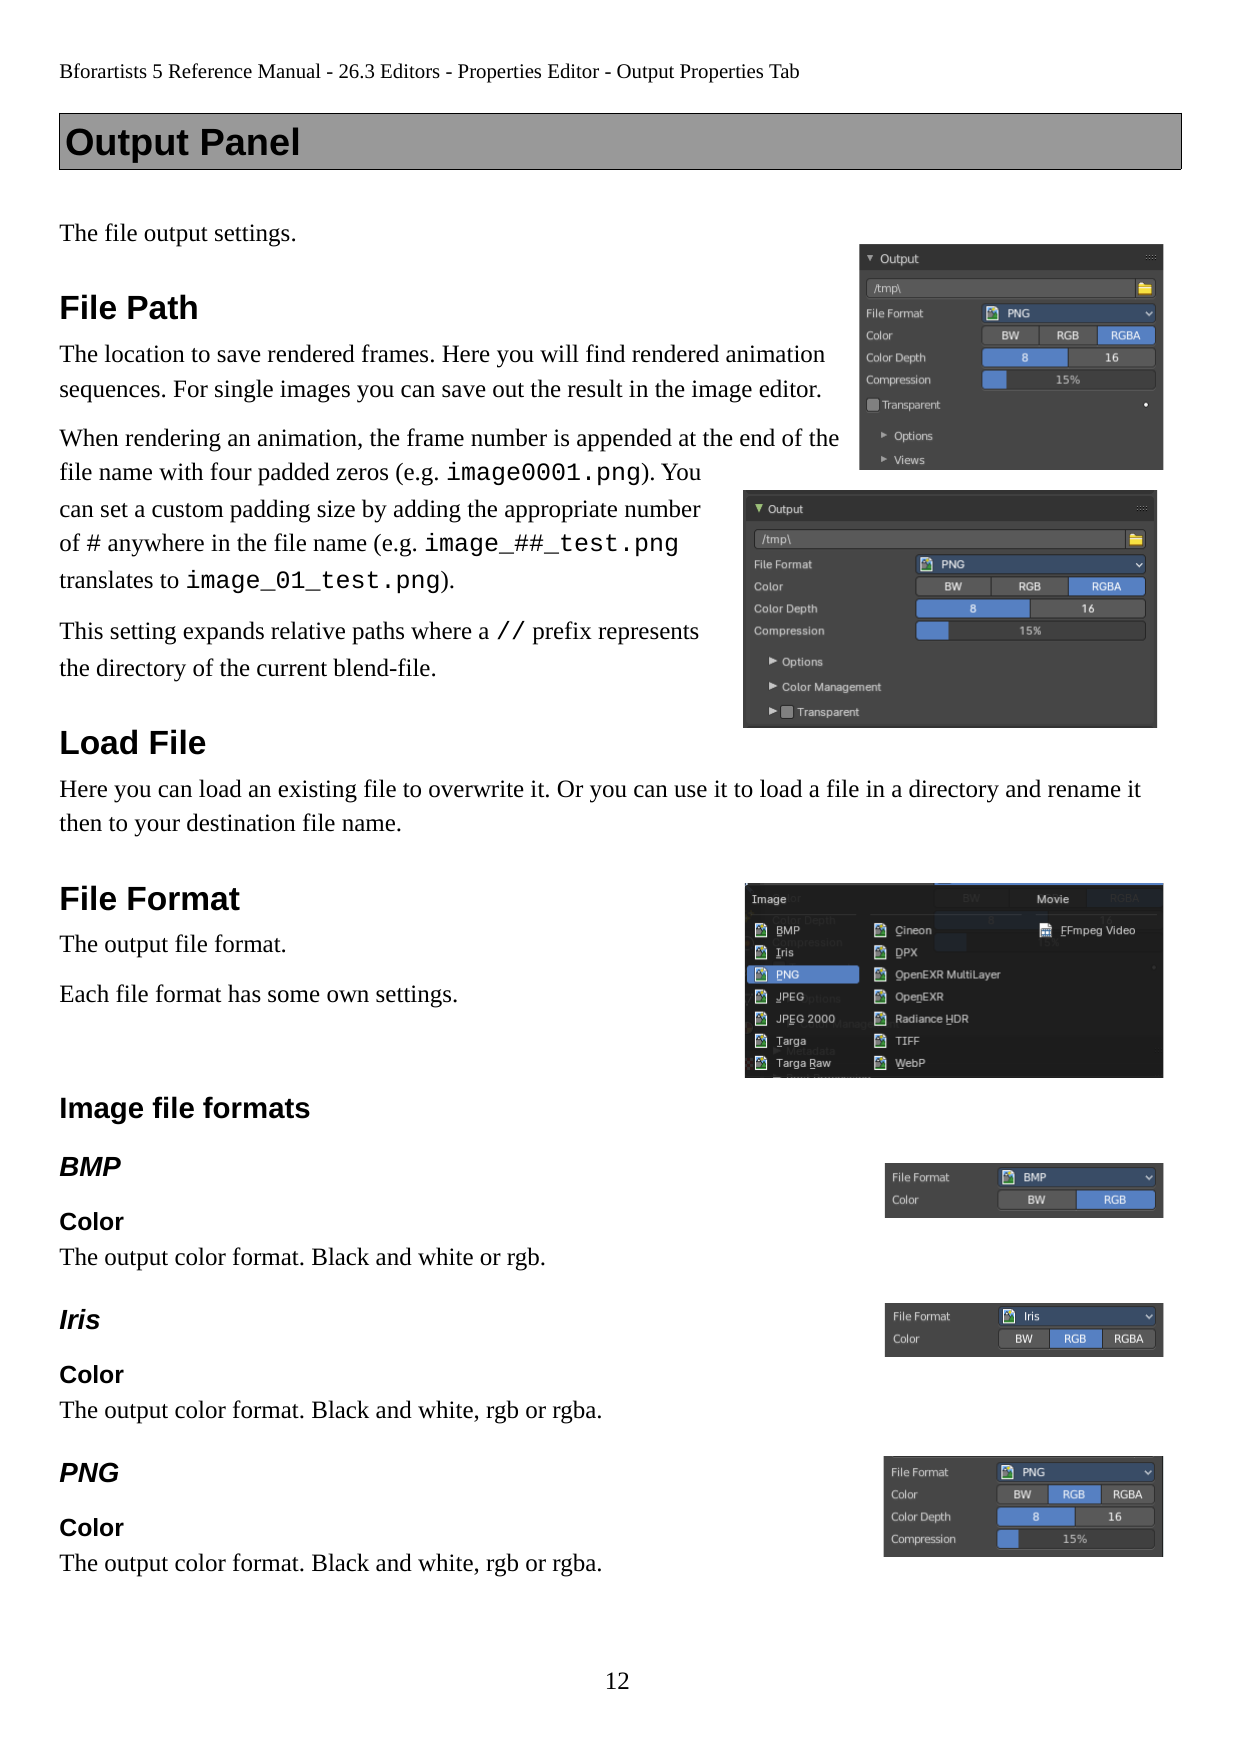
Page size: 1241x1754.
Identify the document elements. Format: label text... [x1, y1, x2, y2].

text Here you can load an existing file to overwrite it. Or you can use it to load a file in a directory and rename it then to your destination file name. [59, 774, 1181, 837]
text The output color format. Black and white, rgb or rgba. [59, 1548, 1181, 1577]
subtitle BMP [59, 1150, 1181, 1182]
picture [883, 1456, 1164, 1557]
text The file output settings. [59, 218, 1181, 247]
text Each file format has some own settings. [59, 979, 744, 1007]
subtitle Load File [59, 723, 1181, 762]
table_header Output Panel [60, 114, 1181, 169]
text The output color format. Black and white or rgb. [59, 1242, 1181, 1271]
text [1164, 929, 1181, 958]
subtitle [1164, 1513, 1181, 1542]
picture [884, 1303, 1164, 1357]
subtitle [1164, 1303, 1181, 1335]
text When rendering an animation, the frame number is appended at the end of the file name with four padded zeros (e.g. image0001.png). You can set a custom padding size by adding the appropriate number of # anywhere in the file name (e.g. image_##_test.png translates to image_01_test.png). [59, 423, 1181, 596]
picture [884, 1163, 1164, 1218]
subtitle Iris [59, 1303, 884, 1335]
picture [744, 883, 1164, 1078]
subtitle Color [59, 1207, 1181, 1236]
subtitle [1164, 1457, 1181, 1488]
subtitle [1164, 288, 1181, 327]
subtitle Color [59, 1360, 1181, 1389]
subtitle File Path [59, 288, 859, 327]
text This setting expands relative paths where a // prefix represents the directory of the current blend-file. [59, 616, 743, 682]
picture [743, 490, 1158, 728]
subtitle Image file formats [59, 1091, 1181, 1125]
picture [859, 244, 1164, 470]
subtitle PNG [59, 1457, 883, 1488]
text The output color format. Black and white, rgb or rgba. [59, 1395, 1181, 1424]
subtitle File Format [59, 878, 1181, 917]
subtitle Color [59, 1513, 883, 1542]
text The location to save rendered frames. Here you will find rendered animation sequences. For single images you can save out the result in the image editor. [59, 339, 859, 402]
text The output file format. [59, 929, 744, 958]
